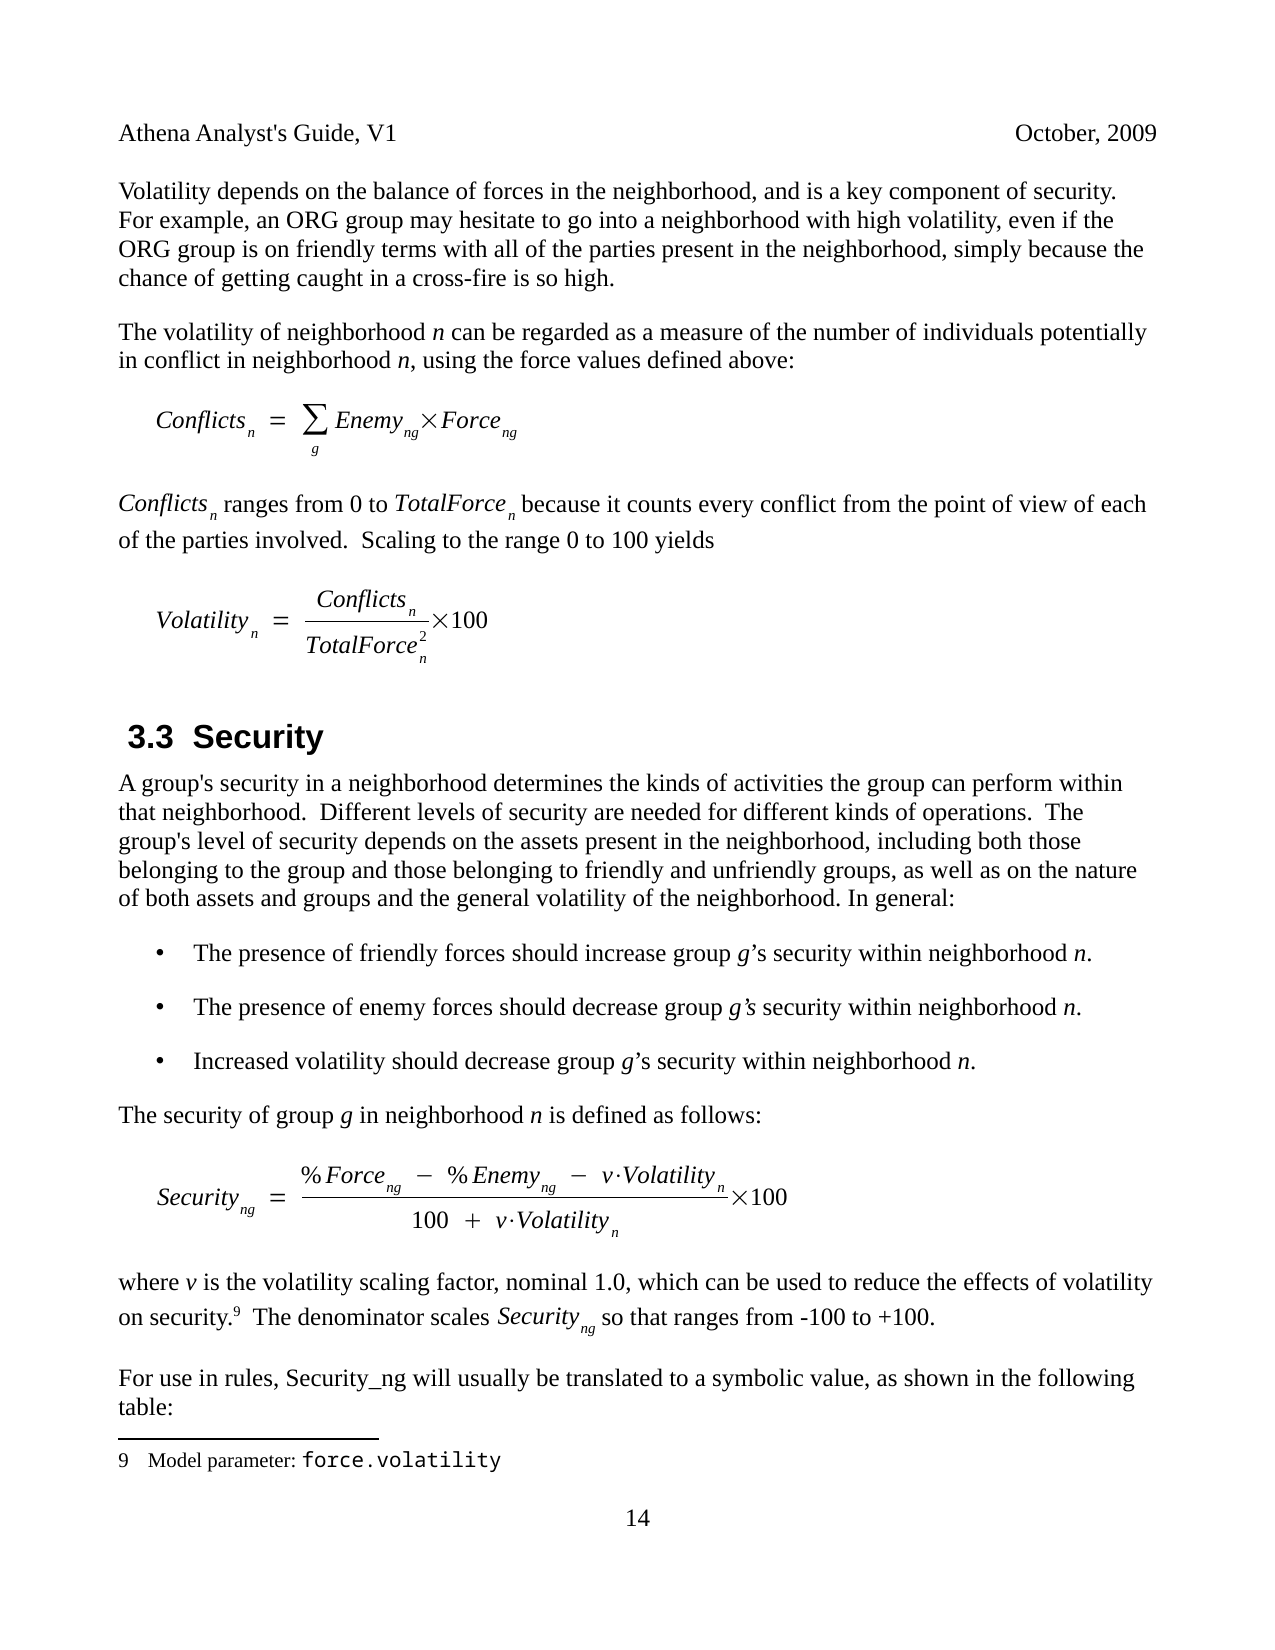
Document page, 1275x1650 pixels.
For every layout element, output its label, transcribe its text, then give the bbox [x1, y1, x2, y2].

text Model parameter: force.volatility [118, 1445, 1157, 1474]
list The presence of friendly forces should increase group g’s security within neighborhood n. [156, 938, 1157, 967]
text For use in rules, Security_ng will usually be translated to a symbolic value, as shown in the following table: [118, 1363, 1157, 1421]
text Volatility depends on the balance of forces in the neighborhood, and is a key component of security. For example, an ORG group may hesitate to go into a neighborhood with high volatility, even if the ORG group is on friendly terms with all of the parties present in the neighborhood, simply because the chance of getting caught in a cross-fire is so high. [118, 176, 1157, 291]
subtitle Security [118, 718, 1157, 756]
text The security of group g in neighborhood n is defined as follows: [118, 1101, 1157, 1129]
text The volatility of neighborhood n can be regarded as a measure of the number of individuals potentially in conflict in neighborhood n, using the force values defined above: [118, 317, 1157, 374]
text A group's security in a neighborhood determines the kinds of activities the group can perform within that neighborhood. Different levels of security are needed for different kinds of operations. The group's level of security depends on the assets present in the neighborhood, including both those belonging to the group and those belonging to friendly and unfriendly groups, as well as on the nature of both assets and groups and the general volatility of the neighborhood. In general: [118, 768, 1157, 912]
text where v is the volatility scaling factor, nominal 1.0, which can be used to reduce the effects of volatility on security. The denominator scales so that ranges from -100 to +100. [118, 1267, 1157, 1338]
text ranges from 0 to because it counts every conflict from the point of view of each of the parties involved. Scaling to the range 0 to 100 yields [118, 483, 1157, 553]
list Increased volatility should decrease group g’s security within neighborhood n. [156, 1046, 1157, 1075]
list The presence of enemy forces should decrease group g’s security within neighborhood n. [156, 992, 1157, 1021]
